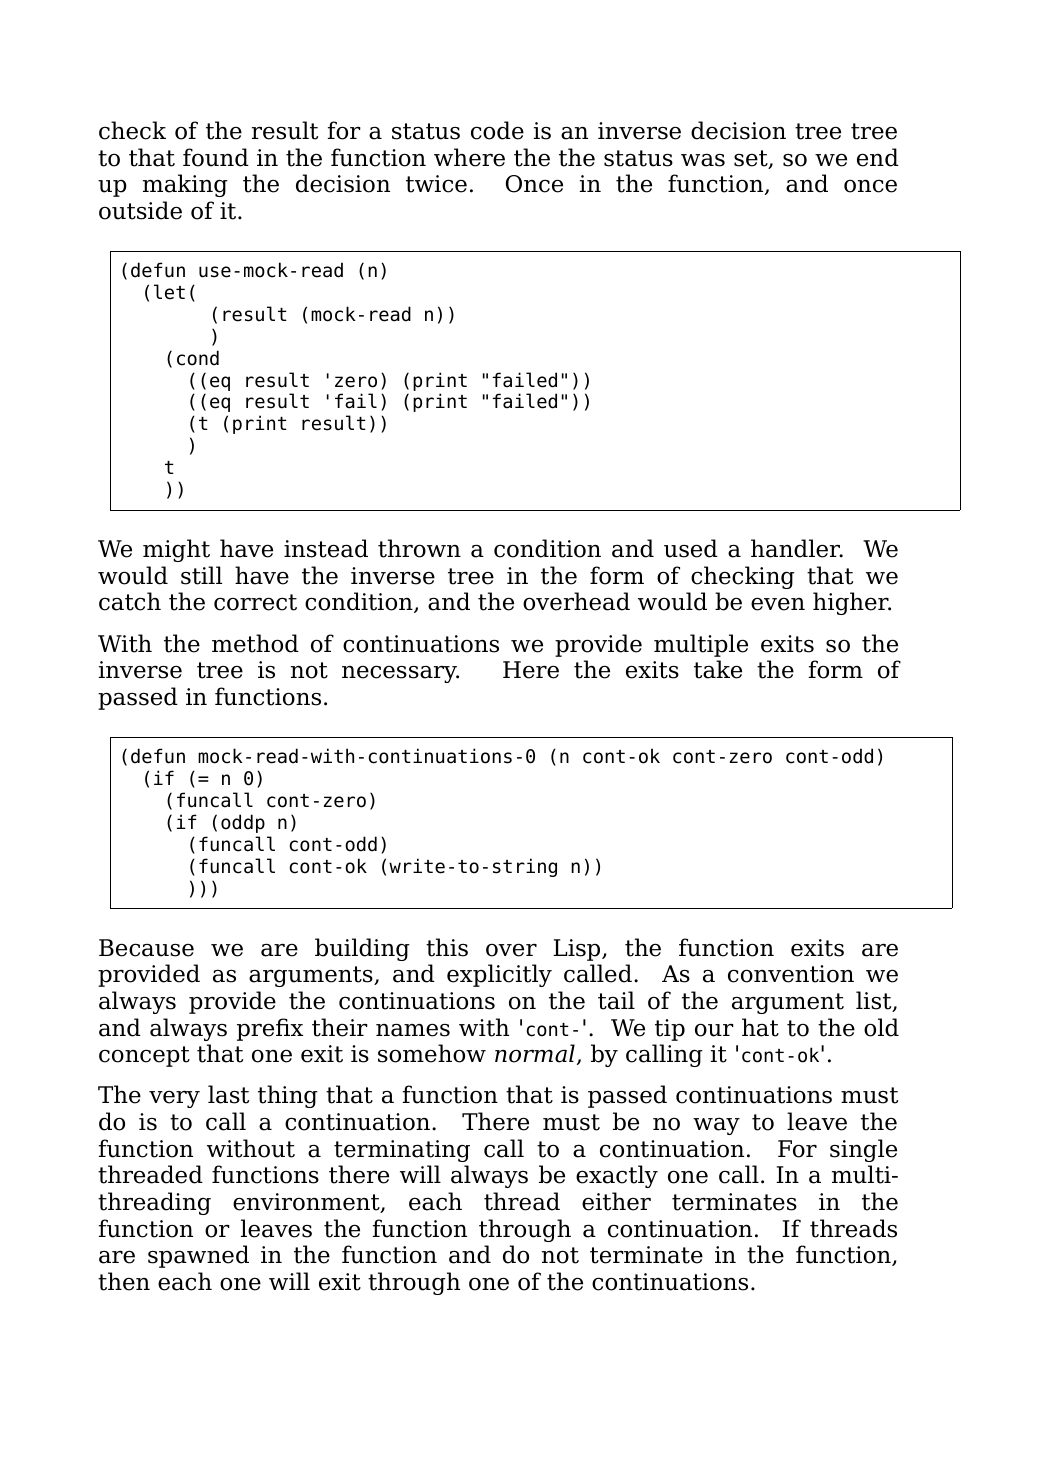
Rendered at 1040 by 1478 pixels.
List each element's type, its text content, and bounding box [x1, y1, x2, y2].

text (funcall cont-ok (write-to-string n)) [119, 856, 943, 877]
text We might have instead thrown a condition and used a handler. We would still have the inverse tree in the form of checking that we catch the correct condition, and the overhead would be even higher. [98, 536, 900, 616]
text ((eq result 'fail) (print "failed")) [119, 391, 951, 413]
text (defun mock-read-with-continuations-0 (n cont-ok cont-zero cont-odd) [119, 746, 943, 768]
text ) [119, 326, 951, 348]
text (cond [119, 348, 951, 369]
text )) [119, 479, 951, 501]
text (if (oddp n) [119, 812, 943, 834]
text ((eq result 'zero) (print "failed")) [119, 369, 951, 391]
text Because we are building this over Lisp, the function exits are provided as arguments, and explicitly called. As a convention we always provide the continuations on the tail of the argument list, and always prefix their names with 'cont-'. We tip our hat to the old concept that one exit is somehow normal, by calling it 'cont-ok'. [98, 935, 900, 1068]
text (funcall cont-odd) [119, 834, 943, 856]
text ) [119, 435, 951, 457]
text (funcall cont-zero) [119, 790, 943, 812]
text (t (print result)) [119, 413, 951, 435]
text With the method of continuations we provide multiple exits so the inverse tree is not necessary. Here the exits take the form of passed in functions. [98, 631, 900, 711]
text The very last thing that a function that is passed continuations must do is to call a continuation. There must be no way to leave the function without a terminating call to a continuation. For single threaded functions there will always be exactly one call. In a multi-threading environment, each thread either terminates in the function or leaves the function through a continuation. If threads are spawned in the function and do not terminate in the function, then each one will exit through one of the continuations. [98, 1083, 900, 1296]
text t [119, 457, 951, 479]
text check of the result for a status code is an inverse decision tree tree to that found in the function where the the status was set, so we end up making the decision twice. Once in the function, and once outside of it. [98, 118, 900, 225]
text (if (= n 0) [119, 768, 943, 790]
text (let( [119, 282, 951, 304]
text (defun use-mock-read (n) [119, 260, 951, 282]
text (result (mock-read n)) [119, 304, 951, 326]
text ))) [119, 877, 943, 899]
